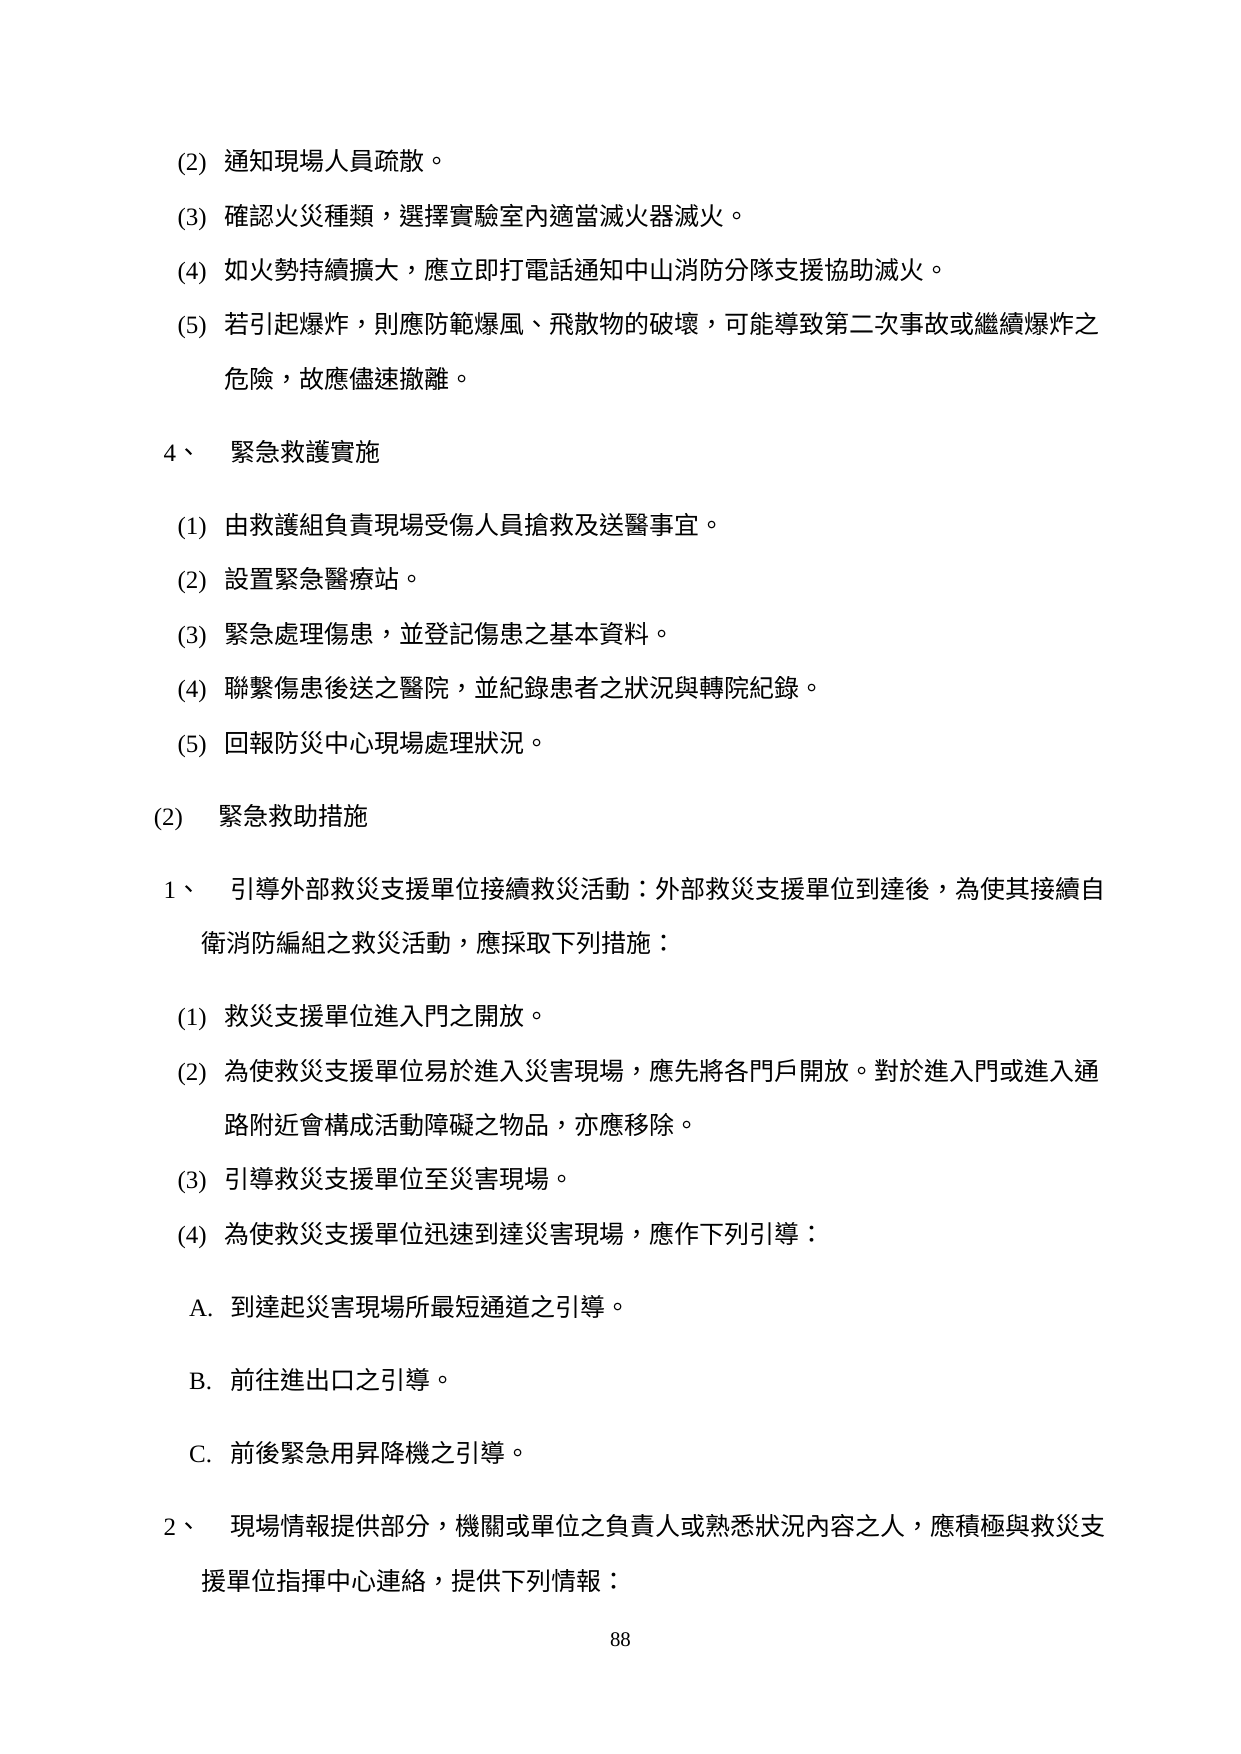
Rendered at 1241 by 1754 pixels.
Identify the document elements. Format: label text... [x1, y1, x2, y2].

subtitle 若引起爆炸，則應防範爆風、飛散物的破壞，可能導致第二次事故或繼續爆炸之危險，故應儘速撤離。 [177, 305, 1122, 396]
subtitle 為使救災支援單位迅速到達災害現場，應作下列引導： [177, 1214, 1122, 1251]
subtitle 前往進出口之引導。 [189, 1361, 1122, 1397]
subtitle 引導救災支援單位至災害現場。 [177, 1160, 1122, 1196]
subtitle 緊急處理傷患，並登記傷患之基本資料。 [177, 614, 1122, 651]
subtitle 由救護組負責現場受傷人員搶救及送醫事宜。 [177, 506, 1122, 542]
subtitle 設置緊急醫療站。 [177, 560, 1122, 596]
subtitle 通知現場人員疏散。 [177, 142, 1122, 178]
subtitle 到達起災害現場所最短通道之引導。 [189, 1287, 1122, 1324]
subtitle 回報防災中心現場處理狀況。 [177, 723, 1122, 759]
subtitle 前後緊急用昇降機之引導。 [189, 1434, 1122, 1470]
subtitle 現場情報提供部分，機關或單位之負責人或熟悉狀況內容之人，應積極與救災支援單位指揮中心連絡，提供下列情報： [201, 1507, 1122, 1597]
subtitle 確認火災種類，選擇實驗室內適當滅火器滅火。 [177, 196, 1122, 232]
subtitle 聯繫傷患後送之醫院，並紀錄患者之狀況與轉院紀錄。 [177, 669, 1122, 705]
subtitle 救災支援單位進入門之開放。 [177, 997, 1122, 1033]
subtitle 緊急救助措施 [153, 796, 1122, 832]
subtitle 引導外部救災支援單位接續救災活動：外部救災支援單位到達後，為使其接續自衛消防編組之救災活動，應採取下列措施： [201, 869, 1122, 960]
subtitle 為使救災支援單位易於進入災害現場，應先將各門戶開放。對於進入門或進入通路附近會構成活動障礙之物品，亦應移除。 [177, 1051, 1122, 1142]
subtitle 緊急救護實施 [201, 432, 1122, 469]
subtitle 如火勢持續擴大，應立即打電話通知中山消防分隊支援協助滅火。 [177, 251, 1122, 287]
